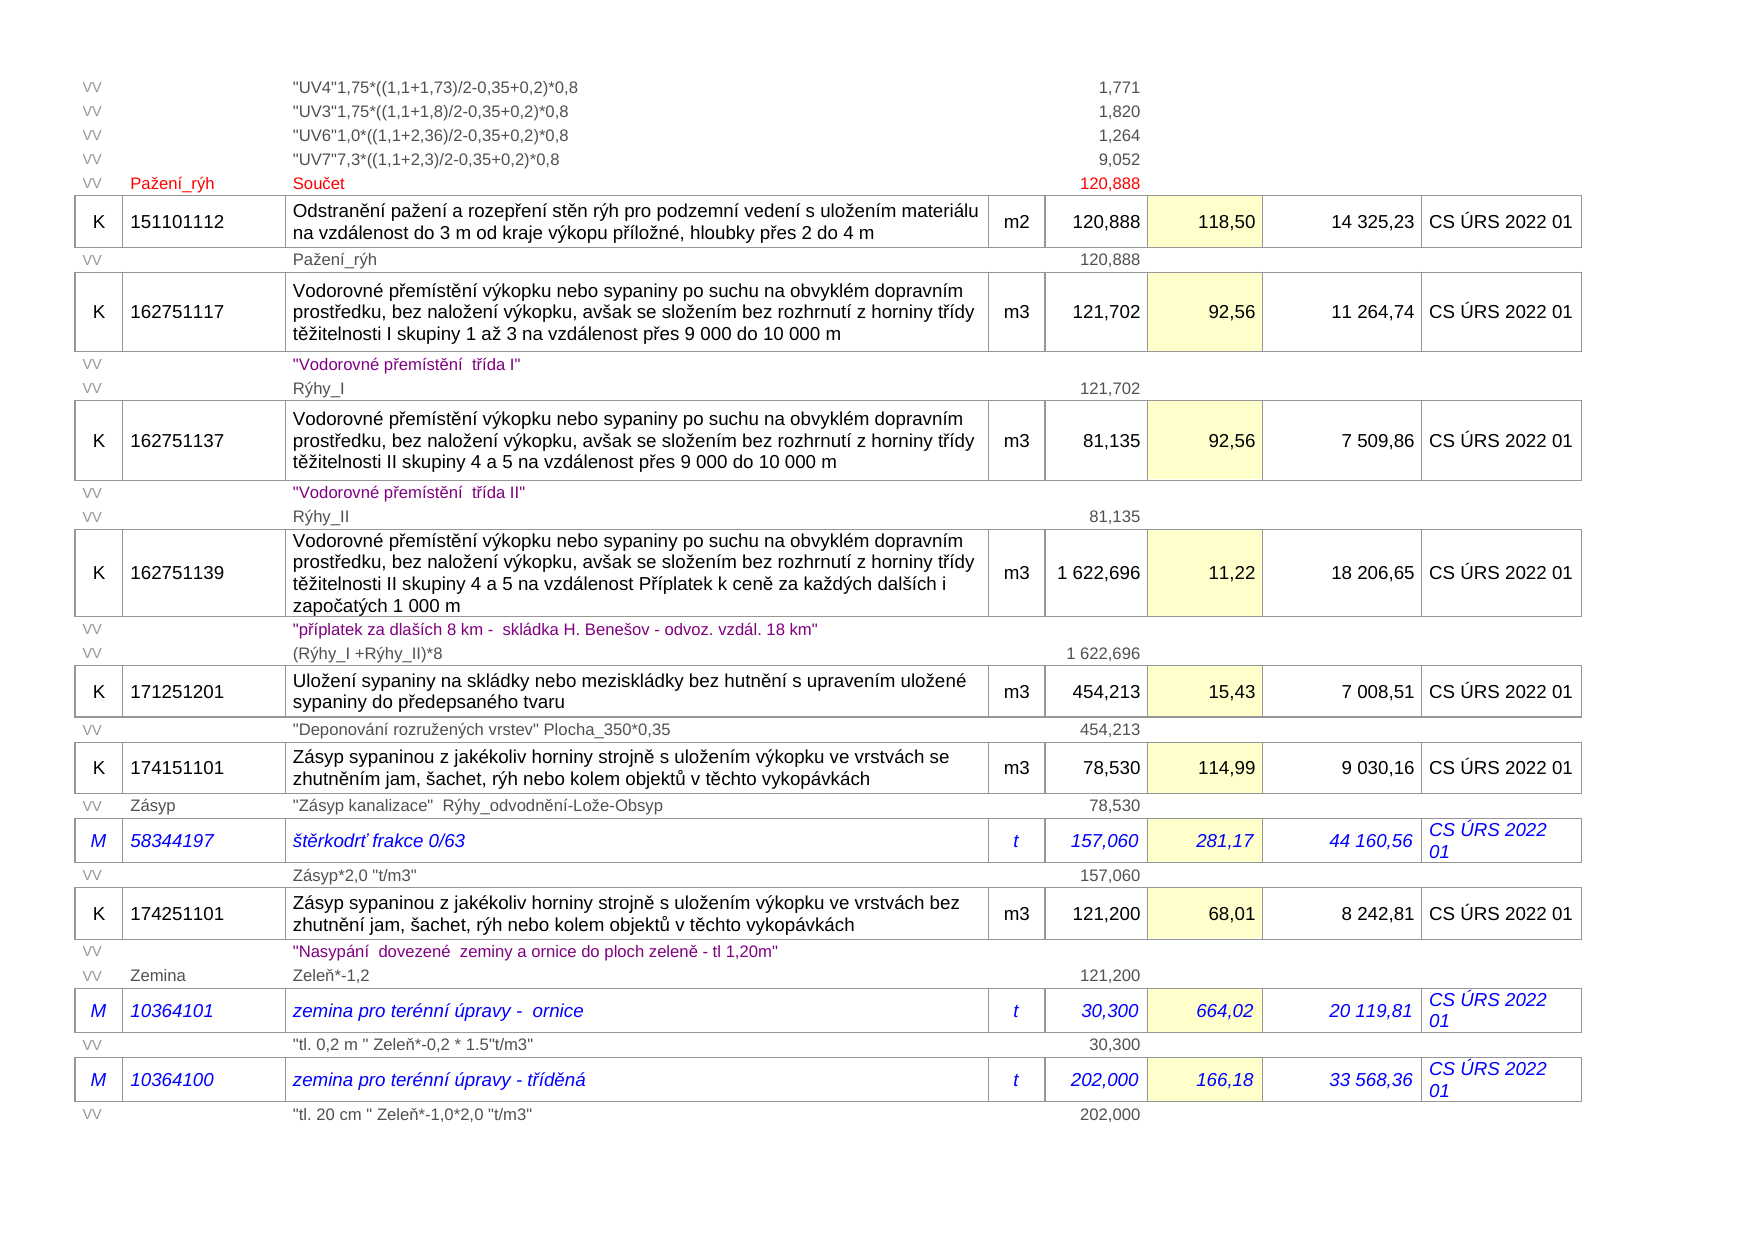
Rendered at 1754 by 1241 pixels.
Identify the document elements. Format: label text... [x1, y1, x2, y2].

table_cell (Rýhy_I +Rýhy_II)*8 [285, 641, 988, 665]
table_cell [1148, 147, 1262, 171]
table_cell 118,50 [1148, 196, 1262, 247]
table_cell 157,060 [1046, 819, 1147, 862]
table_cell Vodorovné přemístění výkopku nebo sypaniny po suchu na obvyklém dopravním prostředku, bez naložení výkopku, avšak se složením bez rozhrnutí z horniny třídy těžitelnosti II skupiny 4 a 5 na vzdálenost přes 9 000 do 10 000 m [286, 401, 988, 479]
table_cell 8 242,81 [1263, 888, 1421, 938]
table_cell [988, 352, 1045, 376]
table_cell K [76, 196, 122, 247]
table_cell CS ÚRS 2022 01 [1422, 196, 1581, 247]
table_cell [1148, 718, 1262, 742]
table_cell VV [75, 376, 123, 400]
table_cell 1,771 [1045, 75, 1147, 99]
table_cell [1263, 940, 1422, 963]
table_cell 30,300 [1045, 1033, 1147, 1057]
table_cell [1263, 147, 1422, 171]
table_cell [1263, 123, 1422, 147]
table_cell [1148, 617, 1262, 641]
table_cell [1422, 481, 1581, 505]
table_cell "Zásyp kanalizace" Rýhy_odvodnění-Lože-Obsyp [285, 794, 988, 818]
table_cell [1148, 863, 1262, 887]
table_cell m3 [989, 401, 1044, 479]
table_cell K [76, 743, 122, 793]
table_cell 33 568,36 [1263, 1058, 1421, 1101]
table_cell [123, 617, 285, 641]
table_cell [988, 248, 1045, 272]
table_cell [1263, 1033, 1422, 1057]
table_cell "příplatek za dlaších 8 km - skládka H. Benešov - odvoz. vzdál. 18 km" [285, 617, 988, 641]
table_cell 121,702 [1046, 273, 1147, 351]
table_cell [988, 1033, 1045, 1057]
table_cell "tl. 20 cm " Zeleň*-1,0*2,0 "t/m3" [285, 1102, 988, 1126]
table_cell 9 030,16 [1263, 743, 1421, 793]
table_cell [1422, 75, 1581, 99]
table_cell [1263, 171, 1422, 195]
table_cell [1148, 352, 1262, 376]
table_cell 202,000 [1046, 1058, 1147, 1101]
table_cell [123, 481, 285, 505]
table_cell Vodorovné přemístění výkopku nebo sypaniny po suchu na obvyklém dopravním prostředku, bez naložení výkopku, avšak se složením bez rozhrnutí z horniny třídy těžitelnosti II skupiny 4 a 5 na vzdálenost Příplatek k ceně za každých dalších i započatých 1 000 m [286, 530, 988, 616]
table_cell "Nasypání dovezené zeminy a ornice do ploch zeleně - tl 1,20m" [285, 940, 988, 963]
table_cell VV [75, 75, 123, 99]
table_cell Zásyp sypaninou z jakékoliv horniny strojně s uložením výkopku ve vrstvách se zhutněním jam, šachet, rýh nebo kolem objektů v těchto vykopávkách [286, 743, 988, 793]
table_cell 18 206,65 [1263, 530, 1421, 616]
table_cell Pažení_rýh [123, 171, 285, 195]
table_cell [988, 940, 1045, 963]
table_cell [123, 718, 285, 742]
table_cell [988, 123, 1045, 147]
table_cell [988, 617, 1045, 641]
table_cell VV [75, 794, 123, 818]
table_cell VV [75, 617, 123, 641]
table_cell [1263, 505, 1422, 529]
table_cell M [76, 1058, 122, 1101]
table_cell [1148, 794, 1262, 818]
table_cell 114,99 [1148, 743, 1262, 793]
table_cell [1148, 641, 1262, 665]
table_cell Vodorovné přemístění výkopku nebo sypaniny po suchu na obvyklém dopravním prostředku, bez naložení výkopku, avšak se složením bez rozhrnutí z horniny třídy těžitelnosti I skupiny 1 až 3 na vzdálenost přes 9 000 do 10 000 m [286, 273, 988, 351]
table_cell [1422, 641, 1581, 665]
table_cell 11 264,74 [1263, 273, 1421, 351]
table_cell [1422, 248, 1581, 272]
table_cell 10364100 [123, 1058, 285, 1101]
table_cell [1422, 617, 1581, 641]
table_cell CS ÚRS 2022 01 [1422, 666, 1581, 716]
table_cell [123, 99, 285, 123]
table_cell Zemina [123, 964, 285, 988]
table_cell [1422, 147, 1581, 171]
table_cell Odstranění pažení a rozepření stěn rýh pro podzemní vedení s uložením materiálu na vzdálenost do 3 m od kraje výkopu příložné, hloubky přes 2 do 4 m [286, 196, 988, 247]
table_cell Zásyp sypaninou z jakékoliv horniny strojně s uložením výkopku ve vrstvách bez zhutnění jam, šachet, rýh nebo kolem objektů v těchto vykopávkách [286, 888, 988, 938]
table_cell 166,18 [1148, 1058, 1262, 1101]
table_cell VV [75, 863, 123, 887]
table_cell VV [75, 505, 123, 529]
table_cell 10364101 [123, 989, 285, 1032]
table_cell [1422, 1102, 1581, 1126]
table_cell [1148, 481, 1262, 505]
table_cell 1,264 [1045, 123, 1147, 147]
table_cell VV [75, 123, 123, 147]
table_cell 68,01 [1148, 888, 1262, 938]
table_cell K [76, 273, 122, 351]
table_cell CS ÚRS 2022 01 [1422, 743, 1581, 793]
table_cell [1422, 352, 1581, 376]
table_cell 1 622,696 [1046, 530, 1147, 616]
table_cell [123, 147, 285, 171]
table_cell t [989, 819, 1044, 862]
table_cell m3 [989, 888, 1044, 938]
table_cell 171251201 [123, 666, 285, 716]
table_cell "UV3"1,75*((1,1+1,8)/2-0,35+0,2)*0,8 [285, 99, 988, 123]
table_cell [123, 248, 285, 272]
table_cell 162751117 [123, 273, 285, 351]
table_cell t [989, 1058, 1044, 1101]
table_cell 9,052 [1045, 147, 1147, 171]
table_cell 157,060 [1045, 863, 1147, 887]
table_cell [1422, 863, 1581, 887]
table_cell 454,213 [1045, 718, 1147, 742]
table_cell [123, 863, 285, 887]
table_cell 120,888 [1045, 171, 1147, 195]
table_cell 44 160,56 [1263, 819, 1421, 862]
table_cell Součet [285, 171, 988, 195]
table_cell 120,888 [1045, 248, 1147, 272]
table_cell [1045, 617, 1147, 641]
table_cell [1045, 352, 1147, 376]
table_cell [1263, 352, 1422, 376]
table_cell [1263, 248, 1422, 272]
table_cell 20 119,81 [1263, 989, 1421, 1032]
table_cell štěrkodrť frakce 0/63 [286, 819, 988, 862]
table_cell [988, 75, 1045, 99]
table_cell 174251101 [123, 888, 285, 938]
table_cell Zásyp [123, 794, 285, 818]
table_cell [123, 505, 285, 529]
table_cell Rýhy_II [285, 505, 988, 529]
table_cell VV [75, 964, 123, 988]
table_cell 664,02 [1148, 989, 1262, 1032]
table_cell m3 [989, 273, 1044, 351]
table_cell VV [75, 641, 123, 665]
table_cell Zásyp*2,0 "t/m3" [285, 863, 988, 887]
table_cell [1148, 123, 1262, 147]
table_cell M [76, 819, 122, 862]
table_cell [1263, 617, 1422, 641]
table_cell [123, 641, 285, 665]
table_cell [1263, 1102, 1422, 1126]
table_cell K [76, 401, 122, 479]
table_cell [123, 1033, 285, 1057]
table_cell [988, 481, 1045, 505]
table_cell [123, 940, 285, 963]
table_cell 92,56 [1148, 273, 1262, 351]
table_cell [1263, 376, 1422, 400]
table_cell VV [75, 248, 123, 272]
table_cell [988, 505, 1045, 529]
table_cell 1,820 [1045, 99, 1147, 123]
table_cell VV [75, 352, 123, 376]
table_cell [988, 99, 1045, 123]
table_cell [1263, 794, 1422, 818]
table_cell 78,530 [1045, 794, 1147, 818]
table_cell 15,43 [1148, 666, 1262, 716]
table_cell [1422, 171, 1581, 195]
table_cell "tl. 0,2 m " Zeleň*-0,2 * 1.5"t/m3" [285, 1033, 988, 1057]
table_cell [1422, 505, 1581, 529]
table_cell VV [75, 171, 123, 195]
table_cell 121,200 [1045, 964, 1147, 988]
table_cell m3 [989, 530, 1044, 616]
table_cell [1045, 481, 1147, 505]
table_cell CS ÚRS 2022 01 [1422, 819, 1581, 862]
table_cell [1422, 940, 1581, 963]
table_cell CS ÚRS 2022 01 [1422, 1058, 1581, 1101]
table_cell CS ÚRS 2022 01 [1422, 530, 1581, 616]
table_cell [1148, 75, 1262, 99]
table_cell [1263, 964, 1422, 988]
table_cell CS ÚRS 2022 01 [1422, 888, 1581, 938]
table_cell [1148, 964, 1262, 988]
table_cell 454,213 [1046, 666, 1147, 716]
table_cell [1422, 123, 1581, 147]
table_cell [1422, 964, 1581, 988]
table_cell [1148, 99, 1262, 123]
table_cell 81,135 [1046, 401, 1147, 479]
table_cell Uložení sypaniny na skládky nebo meziskládky bez hutnění s upravením uložené sypaniny do předepsaného tvaru [286, 666, 988, 716]
table_cell 30,300 [1046, 989, 1147, 1032]
table_cell [1422, 794, 1581, 818]
table_cell [1148, 1033, 1262, 1057]
table_cell 121,200 [1046, 888, 1147, 938]
table_cell 14 325,23 [1263, 196, 1421, 247]
table_cell 92,56 [1148, 401, 1262, 479]
table_cell "Deponování rozružených vrstev" Plocha_350*0,35 [285, 718, 988, 742]
table_cell [1263, 481, 1422, 505]
table_cell [123, 1102, 285, 1126]
table_cell [988, 964, 1045, 988]
table_cell [1148, 940, 1262, 963]
table_cell [988, 1102, 1045, 1126]
table_cell [988, 147, 1045, 171]
table_cell [1148, 171, 1262, 195]
table_cell [123, 352, 285, 376]
table_cell VV [75, 99, 123, 123]
table_cell "UV4"1,75*((1,1+1,73)/2-0,35+0,2)*0,8 [285, 75, 988, 99]
table_cell 121,702 [1045, 376, 1147, 400]
table_cell t [989, 989, 1044, 1032]
table_cell K [76, 888, 122, 938]
table_cell [1263, 718, 1422, 742]
table_cell 7 509,86 [1263, 401, 1421, 479]
table_cell [988, 376, 1045, 400]
table_cell m2 [989, 196, 1044, 247]
table_cell 281,17 [1148, 819, 1262, 862]
table_cell Pažení_rýh [285, 248, 988, 272]
table_cell 1 622,696 [1045, 641, 1147, 665]
table_cell CS ÚRS 2022 01 [1422, 273, 1581, 351]
table_cell VV [75, 481, 123, 505]
table_cell m3 [989, 666, 1044, 716]
table_cell [1422, 376, 1581, 400]
table_cell [123, 376, 285, 400]
table_cell [1045, 940, 1147, 963]
table_cell "UV7"7,3*((1,1+2,3)/2-0,35+0,2)*0,8 [285, 147, 988, 171]
table_cell [1422, 99, 1581, 123]
table_cell "Vodorovné přemístění třída II" [285, 481, 988, 505]
table_cell 58344197 [123, 819, 285, 862]
table_cell VV [75, 718, 123, 742]
table_cell zemina pro terénní úpravy - tříděná [286, 1058, 988, 1101]
table_cell [988, 718, 1045, 742]
table_cell 174151101 [123, 743, 285, 793]
table_cell 7 008,51 [1263, 666, 1421, 716]
table_cell [1148, 505, 1262, 529]
table_cell M [76, 989, 122, 1032]
table_cell [988, 641, 1045, 665]
table_cell [1148, 376, 1262, 400]
table_cell m3 [989, 743, 1044, 793]
table_cell [1422, 718, 1581, 742]
table_cell VV [75, 147, 123, 171]
table_cell "Vodorovné přemístění třída I" [285, 352, 988, 376]
table_cell 151101112 [123, 196, 285, 247]
table_cell [1263, 75, 1422, 99]
table_cell VV [75, 1033, 123, 1057]
table_cell [123, 75, 285, 99]
table_cell [1263, 863, 1422, 887]
table_cell Zeleň*-1,2 [285, 964, 988, 988]
table_cell VV [75, 940, 123, 963]
table_cell zemina pro terénní úpravy - ornice [286, 989, 988, 1032]
table_cell 11,22 [1148, 530, 1262, 616]
table_cell CS ÚRS 2022 01 [1422, 989, 1581, 1032]
table_cell 202,000 [1045, 1102, 1147, 1126]
table_cell [1422, 1033, 1581, 1057]
table_cell [988, 863, 1045, 887]
table_cell 162751137 [123, 401, 285, 479]
table_cell VV [75, 1102, 123, 1126]
table_cell CS ÚRS 2022 01 [1422, 401, 1581, 479]
table_cell K [76, 530, 122, 616]
table_cell [1263, 641, 1422, 665]
table_cell [1148, 248, 1262, 272]
table_cell 162751139 [123, 530, 285, 616]
table_cell "UV6"1,0*((1,1+2,36)/2-0,35+0,2)*0,8 [285, 123, 988, 147]
table_cell [123, 123, 285, 147]
table_cell Rýhy_I [285, 376, 988, 400]
table_cell 78,530 [1046, 743, 1147, 793]
table_cell [988, 171, 1045, 195]
table_cell 120,888 [1046, 196, 1147, 247]
table_cell K [76, 666, 122, 716]
table_cell [988, 794, 1045, 818]
table_cell [1148, 1102, 1262, 1126]
table_cell 81,135 [1045, 505, 1147, 529]
table_cell [1263, 99, 1422, 123]
